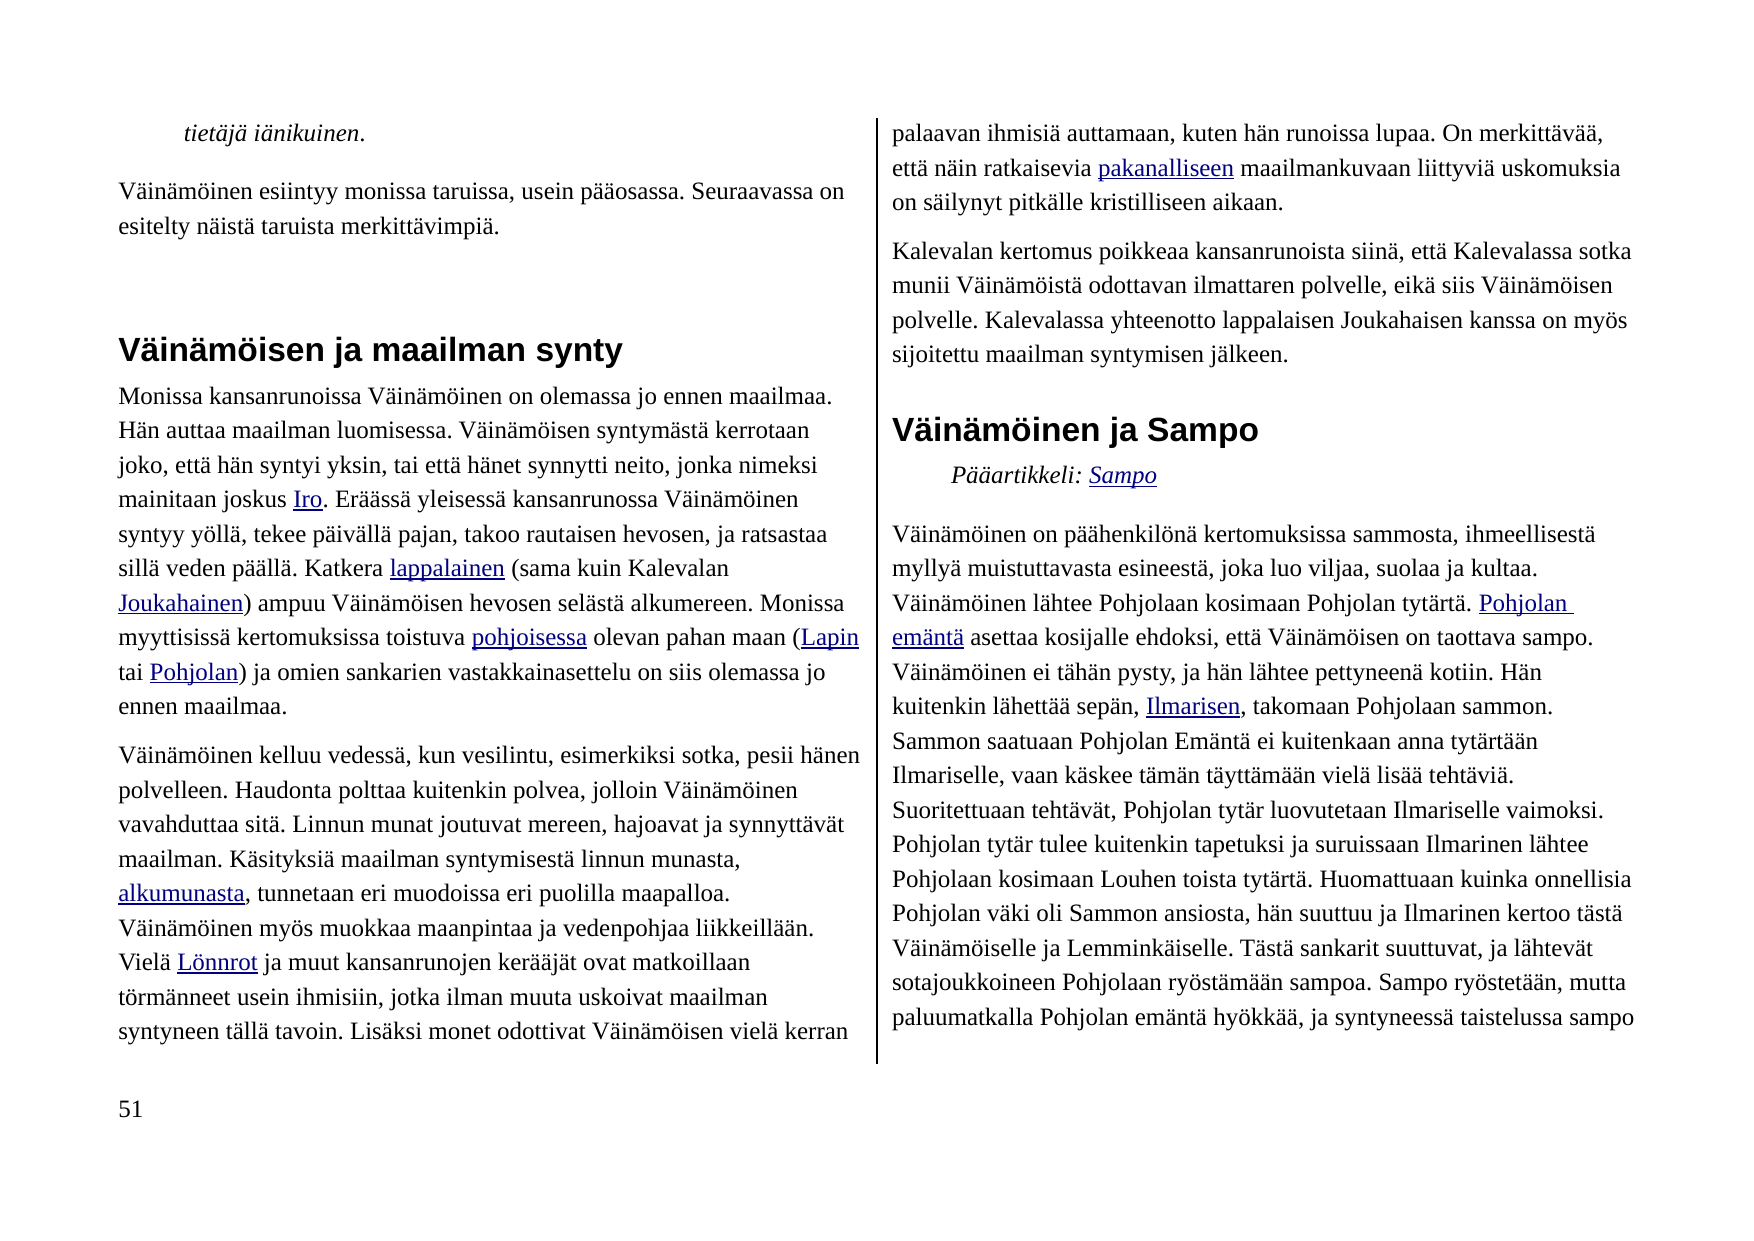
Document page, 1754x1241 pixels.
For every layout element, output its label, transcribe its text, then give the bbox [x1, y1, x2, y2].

text Väinämöinen kelluu vedessä, kun vesilintu, esimerkiksi sotka, pesii hänen polvelleen. Haudonta polttaa kuitenkin polvea, jolloin Väinämöinen vavahduttaa sitä. Linnun munat joutuvat mereen, hajoavat ja synnyttävät maailman. Käsityksiä maailman syntymisestä linnun munasta, alkumunasta, tunnetaan eri muodoissa eri puolilla maapalloa. Väinämöinen myös muokkaa maanpintaa ja vedenpohjaa liikkeillään. Vielä Lönnrot ja muut kansanrunojen kerääjät ovat matkoillaan törmänneet usein ihmisiin, jotka ilman muuta uskoivat maailman syntyneen tällä tavoin. Lisäksi monet odottivat Väinämöisen vielä kerran [118, 740, 862, 1045]
subtitle Väinämöisen ja maailman synty [118, 330, 862, 368]
text Väinämöinen esiintyy monissa taruissa, usein pääosassa. Seuraavassa on esitelty näistä taruista merkittävimpiä. [118, 176, 862, 239]
text Monissa kansanrunoissa Väinämöinen on olemassa jo ennen maailmaa. Hän auttaa maailman luomisessa. Väinämöisen syntymästä kerrotaan joko, että hän syntyi yksin, tai että hänet synnytti neito, jonka nimeksi mainitaan joskus Iro. Eräässä yleisessä kansanrunossa Väinämöinen syntyy yöllä, tekee päivällä pajan, takoo rautaisen hevosen, ja ratsastaa sillä veden päällä. Katkera lappalainen (sama kuin Kalevalan Joukahainen) ampuu Väinämöisen hevosen selästä alkumereen. Monissa myyttisissä kertomuksissa toistuva pohjoisessa olevan pahan maan (Lapin tai Pohjolan) ja omien sankarien vastakkainasettelu on siis olemassa jo ennen maailmaa. [118, 381, 862, 720]
text palaavan ihmisiä auttamaan, kuten hän runoissa lupaa. On merkittävää, että näin ratkaisevia pakanalliseen maailmankuvaan liittyviä uskomuksia on säilynyt pitkälle kristilliseen aikaan. [892, 118, 1635, 216]
text Väinämöinen on päähenkilönä kertomuksissa sammosta, ihmeellisestä myllyä muistuttavasta esineestä, joka luo viljaa, suolaa ja kultaa. Väinämöinen lähtee Pohjolaan kosimaan Pohjolan tytärtä. Pohjolan emäntä asettaa kosijalle ehdoksi, että Väinämöisen on taottava sampo. Väinämöinen ei tähän pysty, ja hän lähtee pettyneenä kotiin. Hän kuitenkin lähettää sepän, Ilmarisen, takomaan Pohjolaan sammon. Sammon saatuaan Pohjolan Emäntä ei kuitenkaan anna tytärtään Ilmariselle, vaan käskee tämän täyttämään vielä lisää tehtäviä. Suoritettuaan tehtävät, Pohjolan tytär luovutetaan Ilmariselle vaimoksi. Pohjolan tytär tulee kuitenkin tapetuksi ja suruissaan Ilmarinen lähtee Pohjolaan kosimaan Louhen toista tytärtä. Huomattuaan kuinka onnellisia Pohjolan väki oli Sammon ansiosta, hän suuttuu ja Ilmarinen kertoo tästä Väinämöiselle ja Lemminkäiselle. Tästä sankarit suuttuvat, ja lähtevät sotajoukkoineen Pohjolaan ryöstämään sampoa. Sampo ryöstetään, mutta paluumatkalla Pohjolan emäntä hyökkää, ja syntyneessä taistelussa sampo [892, 519, 1635, 1030]
list Pääartikkeli: Sampo [951, 461, 1635, 489]
subtitle Väinämöinen ja Sampo [892, 409, 1635, 448]
list tietäjä iänikuinen. [177, 118, 862, 147]
text Kalevalan kertomus poikkeaa kansanrunoista siinä, että Kalevalassa sotka munii Väinämöistä odottavan ilmattaren polvelle, eikä siis Väinämöisen polvelle. Kalevalassa yhteenotto lappalaisen Joukahaisen kanssa on myös sijoitettu maailman syntymisen jälkeen. [892, 236, 1635, 368]
